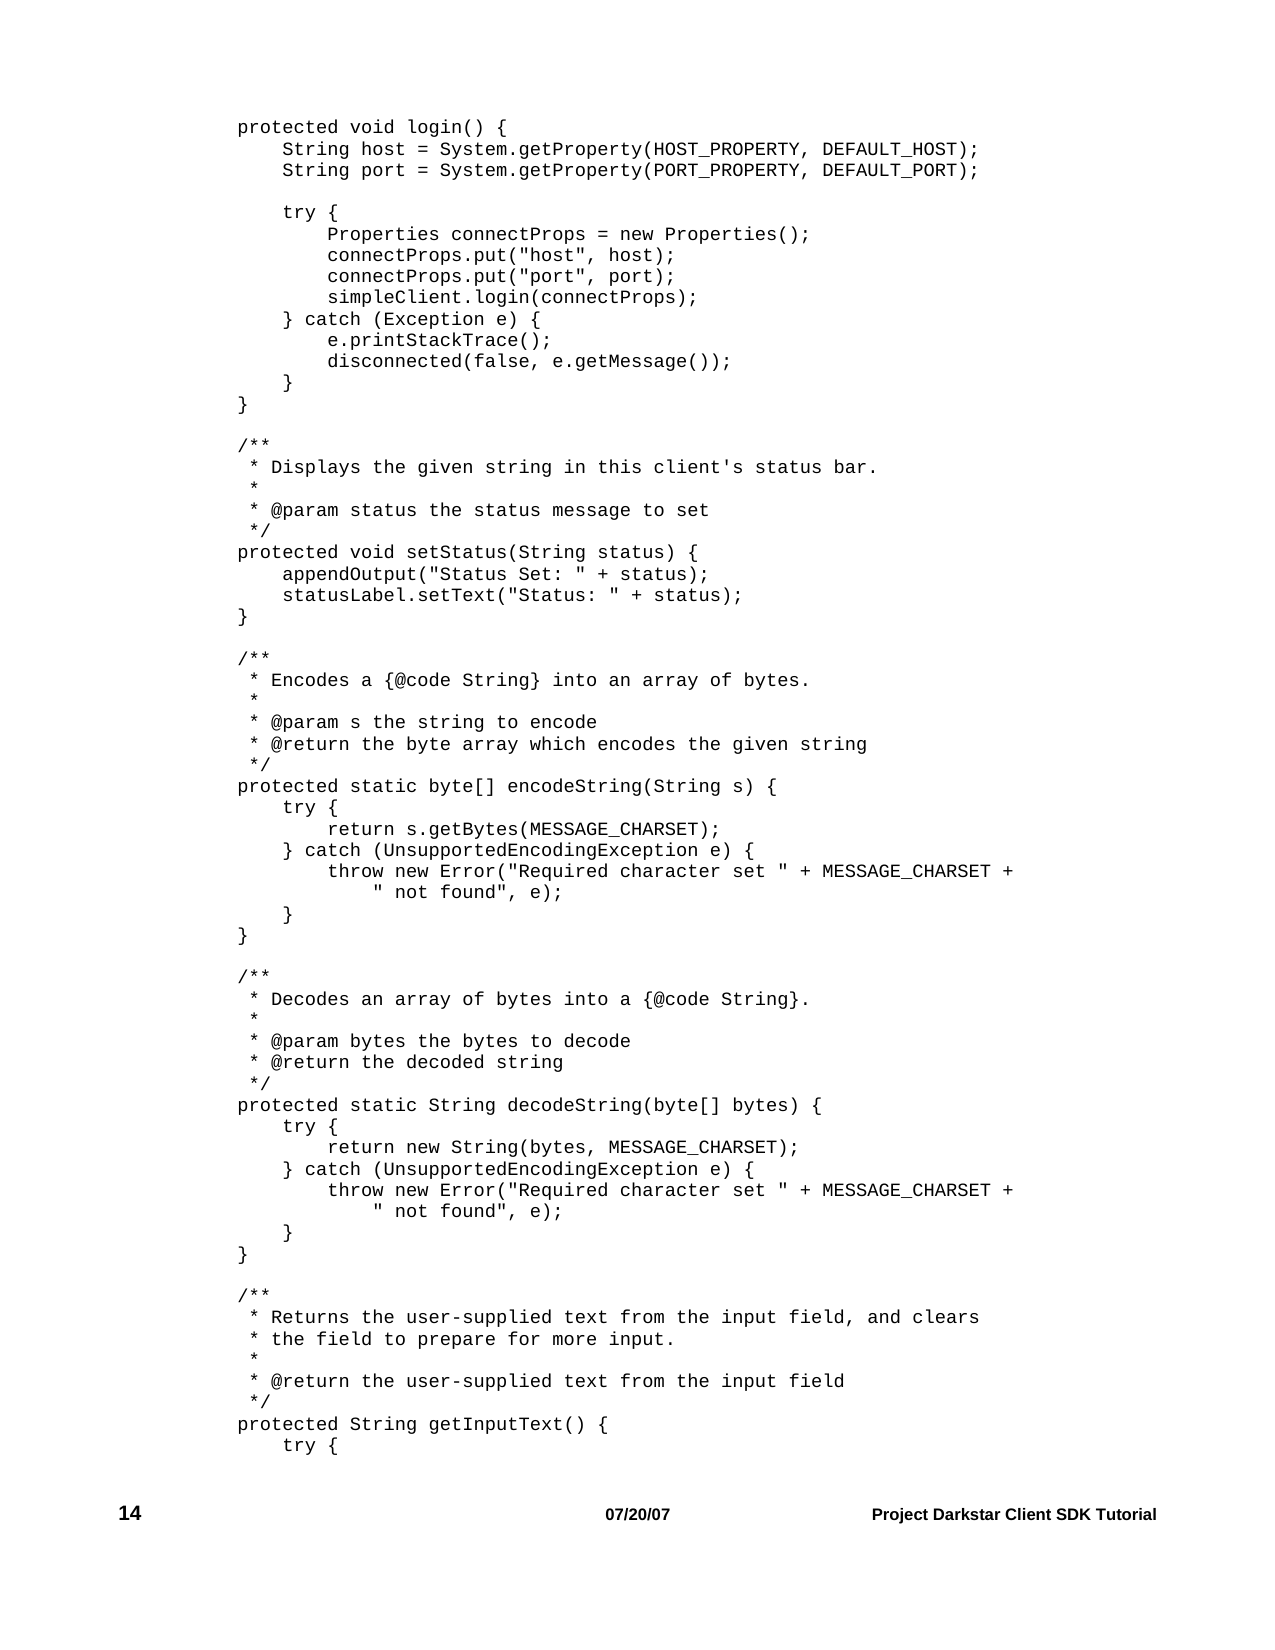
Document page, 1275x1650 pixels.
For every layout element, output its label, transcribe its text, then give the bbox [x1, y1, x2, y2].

text protected void login() { String host = System.getProperty(HOST_PROPERTY, DEFAULT_HOST); String port = System.getProperty(PORT_PROPERTY, DEFAULT_PORT); try { Properties connectProps = new Properties(); connectProps.put("host", host); connectProps.put("port", port); simpleClient.login(connectProps); } catch (Exception e) { e.printStackTrace(); disconnected(false, e.getMessage()); } } /** * Displays the given string in this client's status bar. * * @param status the status message to set */ protected void setStatus(String status) { appendOutput("Status Set: " + status); statusLabel.setText("Status: " + status); } /** * Encodes a {@code String} into an array of bytes. * * @param s the string to encode * @return the byte array which encodes the given string */ protected static byte[] encodeString(String s) { try { return s.getBytes(MESSAGE_CHARSET); } catch (UnsupportedEncodingException e) { throw new Error("Required character set " + MESSAGE_CHARSET + " not found", e); } } /** * Decodes an array of bytes into a {@code String}. * * @param bytes the bytes to decode * @return the decoded string */ protected static String decodeString(byte[] bytes) { try { return new String(bytes, MESSAGE_CHARSET); } catch (UnsupportedEncodingException e) { throw new Error("Required character set " + MESSAGE_CHARSET + " not found", e); } } /** * Returns the user-supplied text from the input field, and clears * the field to prepare for more input. * * @return the user-supplied text from the input field */ protected String getInputText() { try { [192, 118, 1098, 1457]
